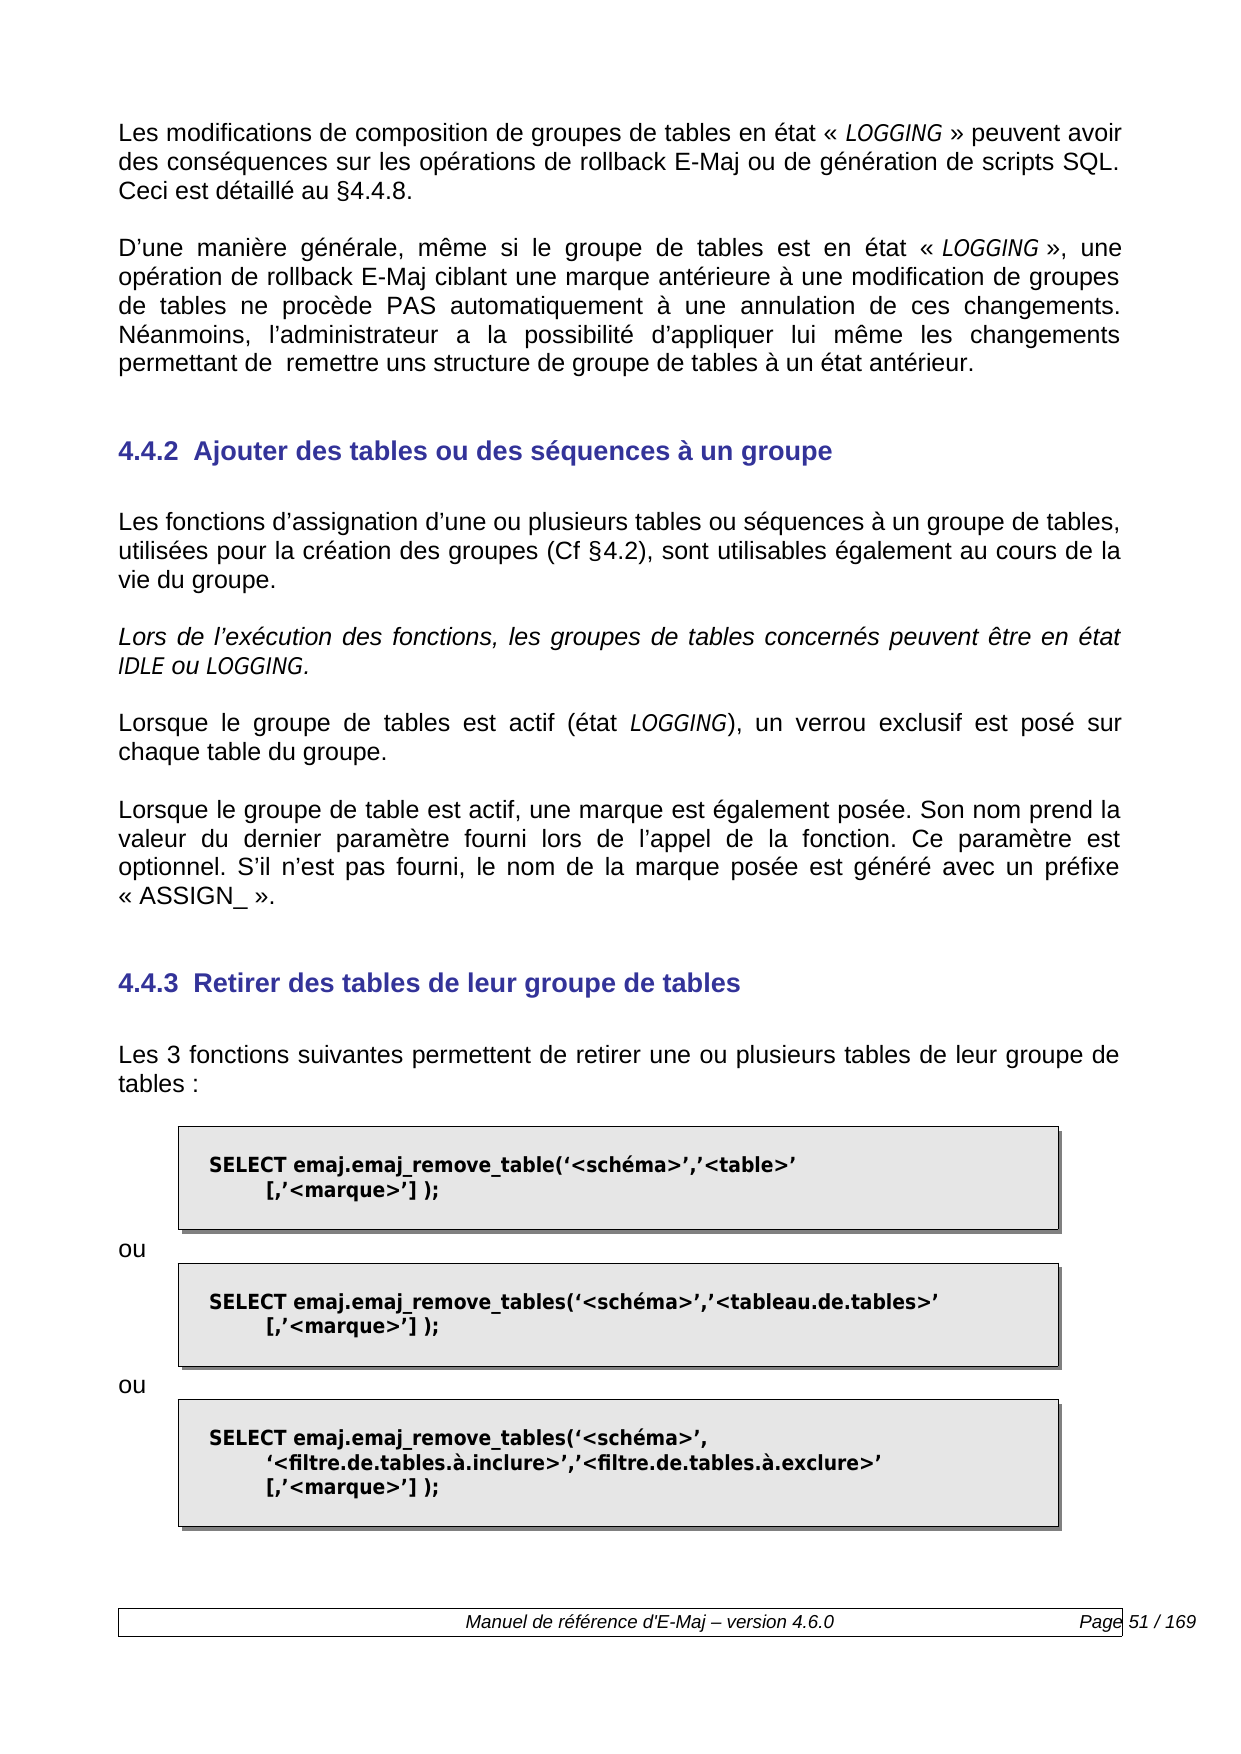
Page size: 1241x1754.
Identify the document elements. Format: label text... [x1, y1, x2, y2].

text [,’<marque>’] ); [179, 1472, 1058, 1496]
text SELECT emaj.emaj_remove_table(‘<schéma>’,’<table>’ [179, 1150, 1058, 1174]
text ‘<filtre.de.tables.à.inclure>’,’<filtre.de.tables.à.exclure>’ [179, 1448, 1058, 1472]
text Les fonctions d’assignation d’une ou plusieurs tables ou séquences à un groupe de tables, utilisées pour la création des groupes (Cf §4.2), sont utilisables également au cours de la vie du groupe. [118, 507, 1122, 593]
text SELECT emaj.emaj_remove_tables(‘<schéma>’,’<tableau.de.tables>’ [179, 1287, 1058, 1311]
text [,’<marque>’] ); [179, 1311, 1058, 1335]
text SELECT emaj.emaj_remove_tables(‘<schéma>’, [179, 1423, 1058, 1448]
text Les 3 fonctions suivantes permettent de retirer une ou plusieurs tables de leur groupe de tables : [118, 1040, 1122, 1097]
text Les modifications de composition de groupes de tables en état « LOGGING » peuvent avoir des conséquences sur les opérations de rollback E-Maj ou de génération de scripts SQL. Ceci est détaillé au §4.4.8. [118, 118, 1122, 204]
subtitle Retirer des tables de leur groupe de tables [118, 967, 1122, 998]
text Lors de l’exécution des fonctions, les groupes de tables concernés peuvent être en état IDLE ou LOGGING. [118, 622, 1122, 680]
text ou [118, 1234, 1122, 1263]
text Lorsque le groupe de tables est actif (état LOGGING), un verrou exclusif est posé sur chaque table du groupe. [118, 708, 1122, 766]
text D’une manière générale, même si le groupe de tables est en état « LOGGING », une opération de rollback E-Maj ciblant une marque antérieure à une modification de groupes de tables ne procède PAS automatiquement à une annulation de ces changements. Néanmoins, l’administrateur a la possibilité d’appliquer lui même les changements permettant de remettre uns structure de groupe de tables à un état antérieur. [118, 233, 1122, 377]
text ou [118, 1370, 1122, 1399]
subtitle Ajouter des tables ou des séquences à un groupe [118, 434, 1122, 466]
text [,’<marque>’] ); [179, 1174, 1058, 1199]
text Lorsque le groupe de table est actif, une marque est également posée. Son nom prend la valeur du dernier paramètre fourni lors de l’appel de la fonction. Ce paramètre est optionnel. S’il n’est pas fourni, le nom de la marque posée est généré avec un préfixe « ASSIGN_ ». [118, 795, 1122, 910]
